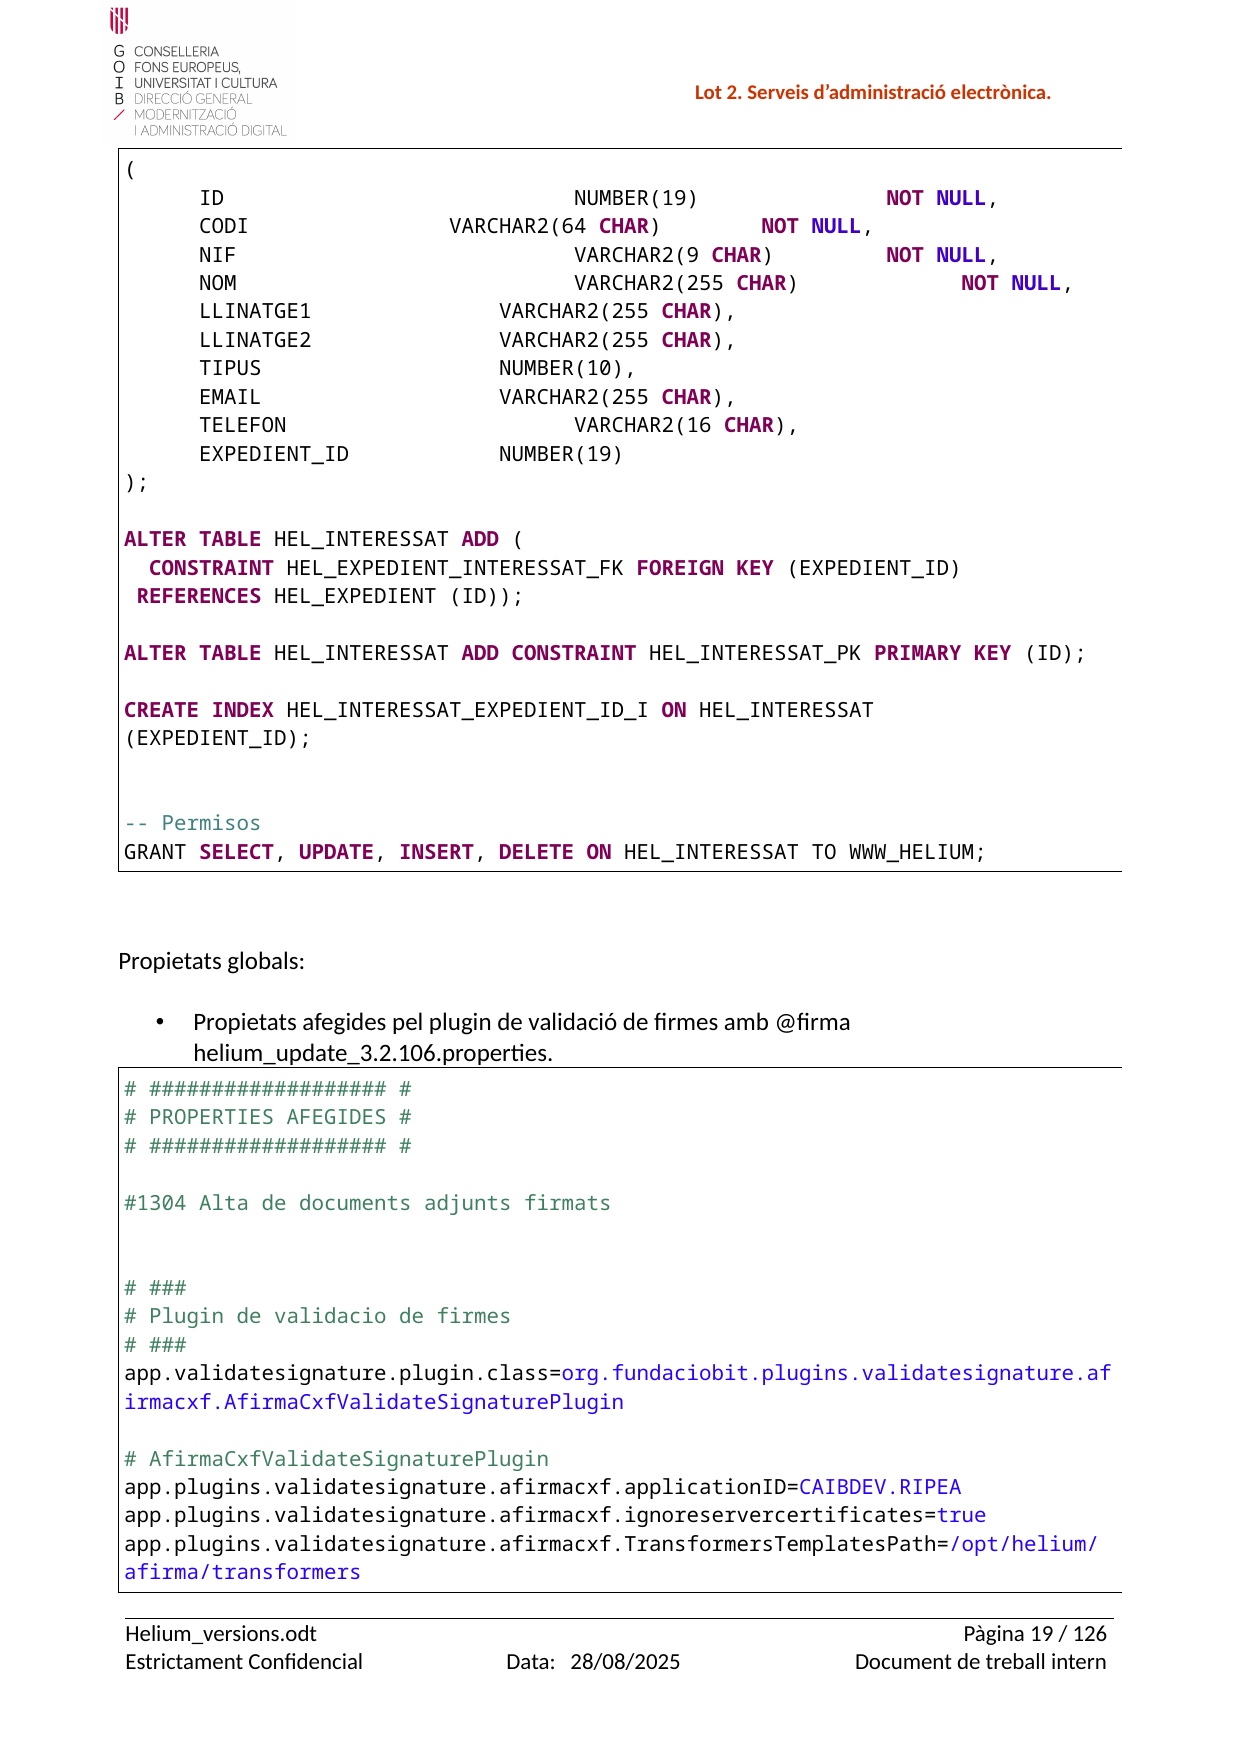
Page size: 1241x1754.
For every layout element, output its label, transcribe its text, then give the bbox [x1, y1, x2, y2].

list Propietats afegides pel plugin de validació de firmes amb @firma helium_update_3.2.106.properties. [156, 1006, 1122, 1067]
table_header ( ID NUMBER(19) NOT NULL, CODI VARCHAR2(64 CHAR) NOT NULL, NIF VARCHAR2(9 CHAR) NOT NULL, NOM VARCHAR2(255 CHAR) NOT NULL, LLINATGE1 VARCHAR2(255 CHAR), LLINATGE2 VARCHAR2(255 CHAR), TIPUS NUMBER(10), EMAIL VARCHAR2(255 CHAR), TELEFON VARCHAR2(16 CHAR), EXPEDIENT_ID NUMBER(19) ); ALTER TABLE HEL_INTERESSAT ADD ( CONSTRAINT HEL_EXPEDIENT_INTERESSAT_FK FOREIGN KEY (EXPEDIENT_ID) REFERENCES HEL_EXPEDIENT (ID)); ALTER TABLE HEL_INTERESSAT ADD CONSTRAINT HEL_INTERESSAT_PK PRIMARY KEY (ID); CREATE INDEX HEL_INTERESSAT_EXPEDIENT_ID_I ON HEL_INTERESSAT (EXPEDIENT_ID); -- Permisos GRANT SELECT, UPDATE, INSERT, DELETE ON HEL_INTERESSAT TO WWW_HELIUM; [119, 149, 1122, 871]
table_header # ################### # # PROPERTIES AFEGIDES # # ################### # #1304 Alta de documents adjunts firmats # ### # Plugin de validacio de firmes # ### app.validatesignature.plugin.class=org.fundaciobit.plugins.validatesignature.afirmacxf.AfirmaCxfValidateSignaturePlugin # AfirmaCxfValidateSignaturePlugin app.plugins.validatesignature.afirmacxf.applicationID=CAIBDEV.RIPEA app.plugins.validatesignature.afirmacxf.ignoreservercertificates=true app.plugins.validatesignature.afirmacxf.TransformersTemplatesPath=/opt/helium/afirma/transformers [119, 1068, 1122, 1592]
text Propietats globals: [118, 945, 1122, 976]
picture [100, 0, 297, 144]
